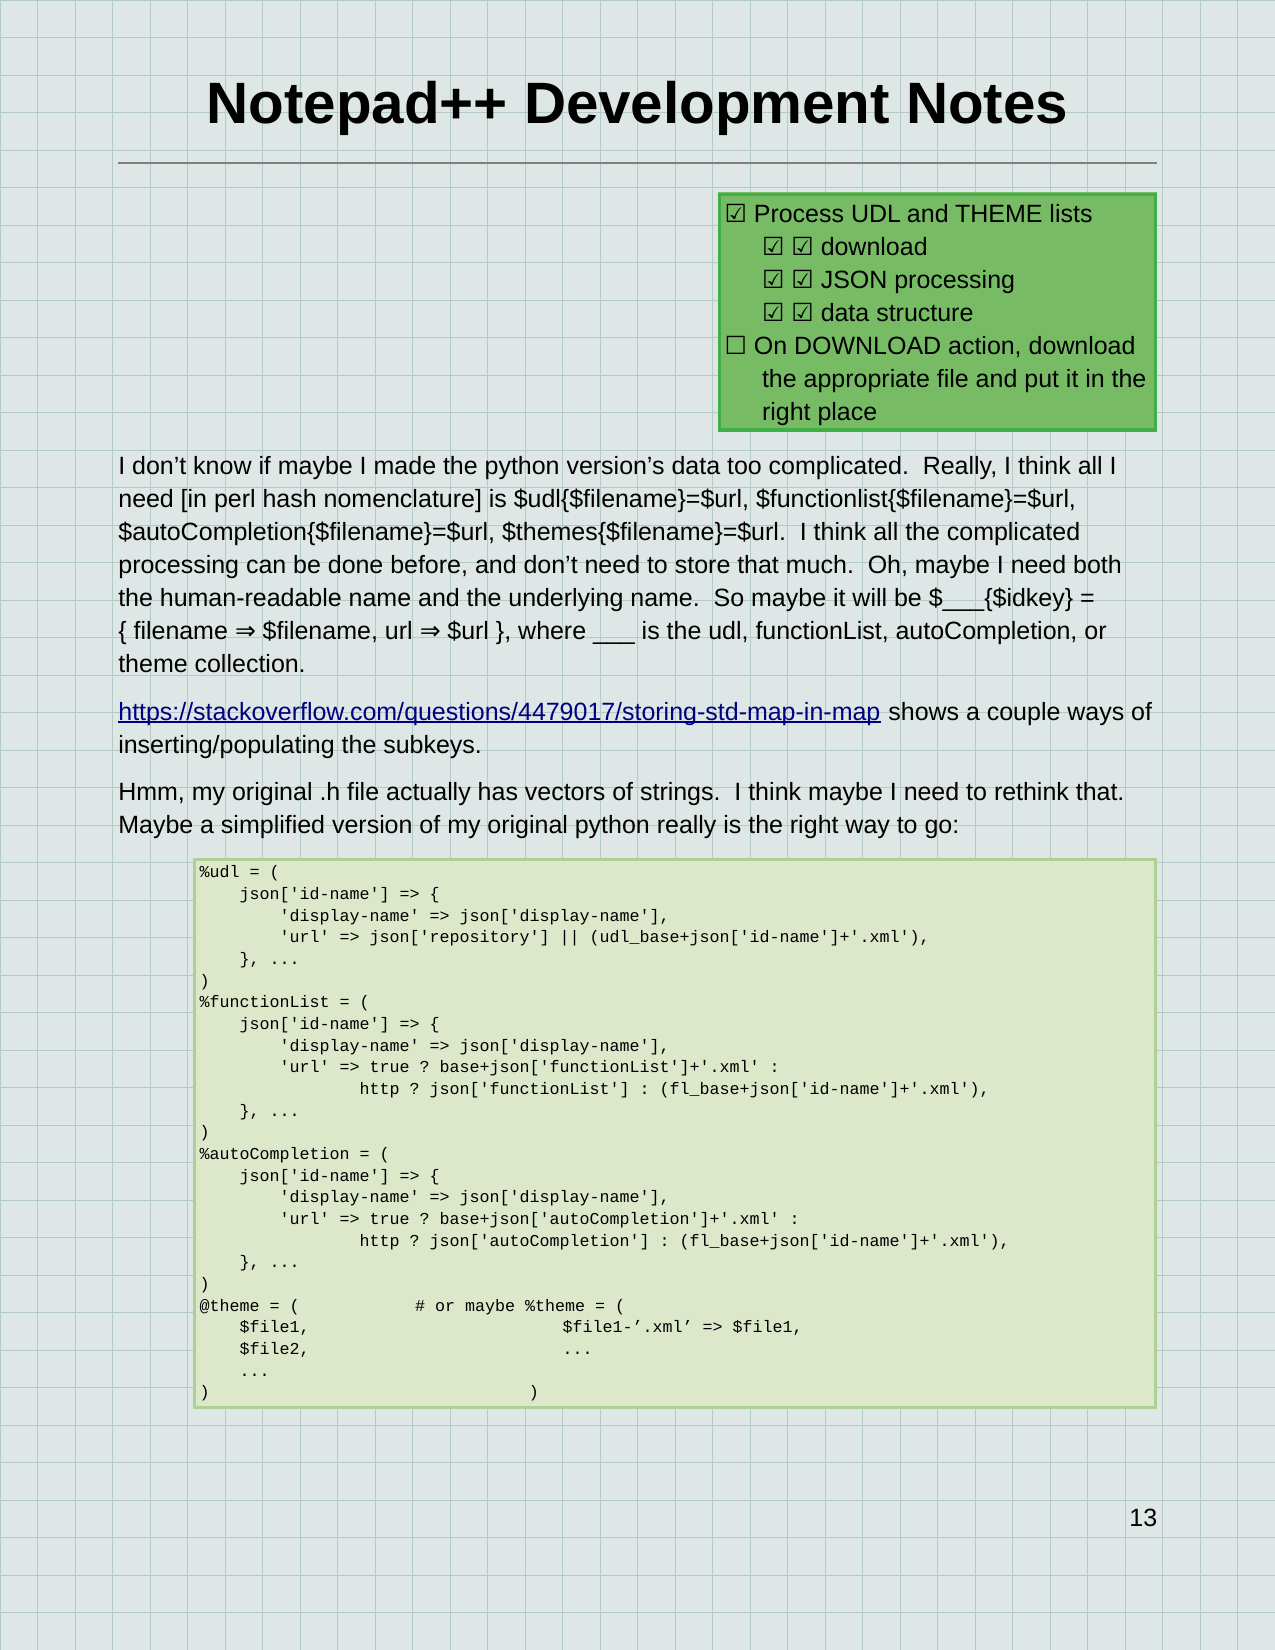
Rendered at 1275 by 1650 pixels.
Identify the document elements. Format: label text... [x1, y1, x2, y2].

text 'url' => true ? base+json['autoCompletion']+'.xml' : [196, 1204, 1154, 1226]
text }, ... [196, 944, 1154, 966]
text $file2, ... [196, 1334, 1154, 1356]
text json['id-name'] => { [196, 879, 1154, 901]
text ) [196, 1269, 1154, 1291]
text http ? json['autoCompletion'] : (fl_base+json['id-name']+'.xml'), [196, 1226, 1154, 1248]
text 'display-name' => json['display-name'], [196, 901, 1154, 923]
text %udl = ( [196, 861, 1154, 879]
text ☐ On DOWNLOAD action, download the appropriate file and put it in the right place [721, 324, 1154, 428]
text %functionList = ( [196, 988, 1154, 1009]
text @theme = ( # or maybe %theme = ( [196, 1291, 1154, 1313]
text ) [196, 1118, 1154, 1139]
text ) ) [196, 1378, 1154, 1406]
text https://stackoverflow.com/questions/4479017/storing-std-map-in-map shows a couple ways of inserting/populating the subkeys. [118, 697, 1157, 758]
text ... [196, 1356, 1154, 1378]
text ☑ Process UDL and THEME lists ☑ ☑ download ☑ ☑ JSON processing ☑ ☑ data structure [721, 196, 1154, 324]
text 'url' => true ? base+json['functionList']+'.xml' : [196, 1053, 1154, 1074]
text 'display-name' => json['display-name'], [196, 1031, 1154, 1053]
text $file1, $file1-’.xml’ => $file1, [196, 1313, 1154, 1334]
text ) [196, 966, 1154, 988]
text %autoCompletion = ( [196, 1139, 1154, 1161]
text http ? json['functionList'] : (fl_base+json['id-name']+'.xml'), [196, 1074, 1154, 1096]
text 'display-name' => json['display-name'], [196, 1183, 1154, 1204]
text 'url' => json['repository'] || (udl_base+json['id-name']+'.xml'), [196, 923, 1154, 944]
text json['id-name'] => { [196, 1009, 1154, 1031]
text I don’t know if maybe I made the python version’s data too complicated. Really, I think all I need [in perl hash nomenclature] is $udl{$filename}=$url, $functionlist{$filename}=$url, $autoCompletion{$filename}=$url, $themes{$filename}=$url. I think all the complicated processing can be done before, and don’t need to store that much. Oh, maybe I need both the human-readable name and the underlying name. So maybe it will be $___{$idkey} = { filename ⇒ $filename, url ⇒ $url }, where ___ is the udl, functionList, autoCompletion, or theme collection. [118, 451, 1157, 678]
text json['id-name'] => { [196, 1161, 1154, 1183]
text }, ... [196, 1096, 1154, 1118]
text Hmm, my original .h file actually has vectors of strings. I think maybe I need to rethink that. Maybe a simplified version of my original python really is the right way to go: [118, 777, 1157, 839]
text }, ... [196, 1248, 1154, 1269]
